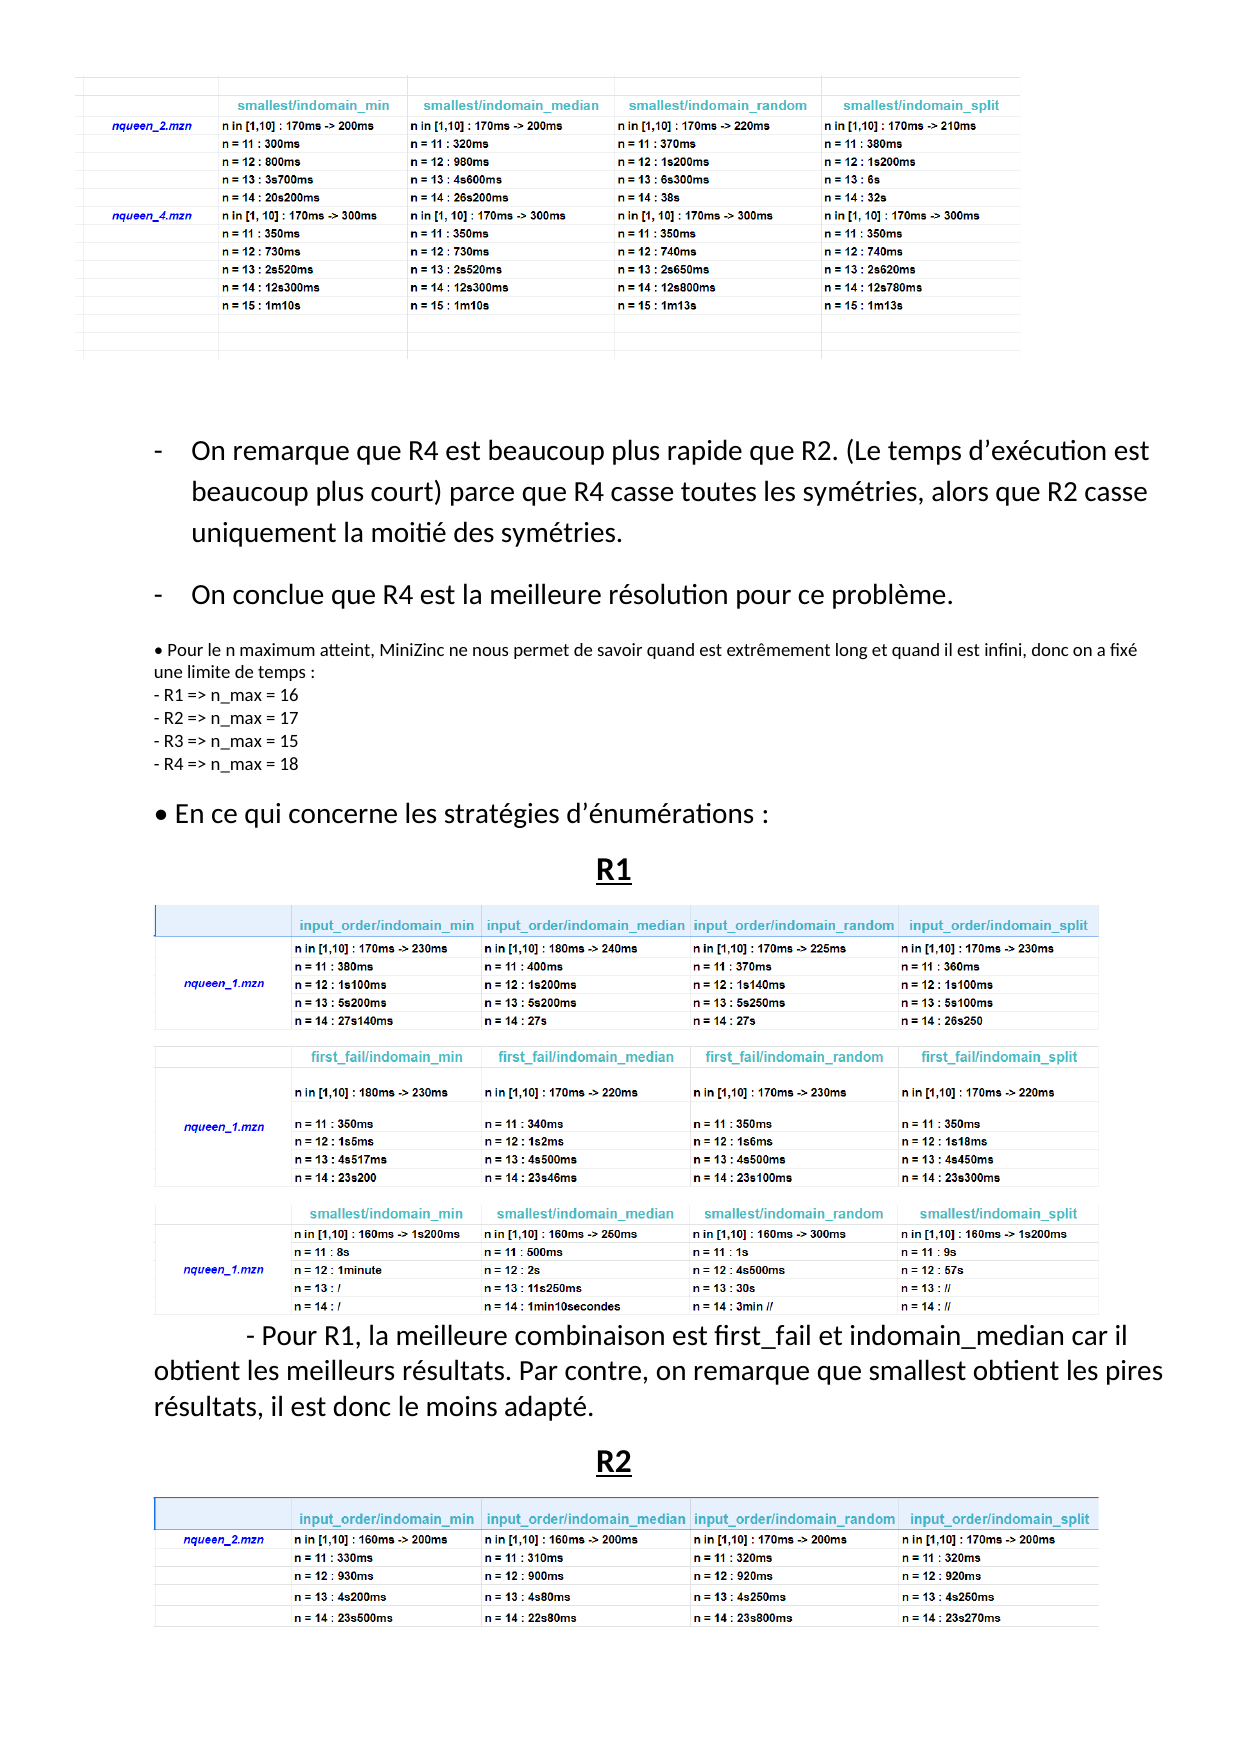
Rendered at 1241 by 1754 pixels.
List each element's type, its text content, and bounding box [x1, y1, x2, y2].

text - Pour R1, la meilleure combinaison est first_fail et indomain_median car il obtient les meilleurs résultats. Par contre, on remarque que smallest obtient les pires résultats, il est donc le moins adapté. [154, 1205, 1165, 1424]
text R2 [154, 1440, 1165, 1481]
list On remarque que R4 est beaucoup plus rapide que R2. (Le temps d’exécution est beaucoup plus court) parce que R4 casse toutes les symétries, alors que R2 casse uniquement la moitié des symétries. [154, 432, 1165, 550]
text R1 [154, 848, 1165, 889]
list On conclue que R4 est la meilleure résolution pour ce problème. [154, 576, 1165, 612]
text • Pour le n maximum atteint, MiniZinc ne nous permet de savoir quand est extrêmement long et quand il est infini, donc on a fixé une limite de temps : - R1 => n_max = 16 - R2 => n_max = 17 - R3 => n_max = 15 - R4 => n_max = 18 • En ce qui concerne les stratégies d’énumérations : [154, 638, 1165, 831]
